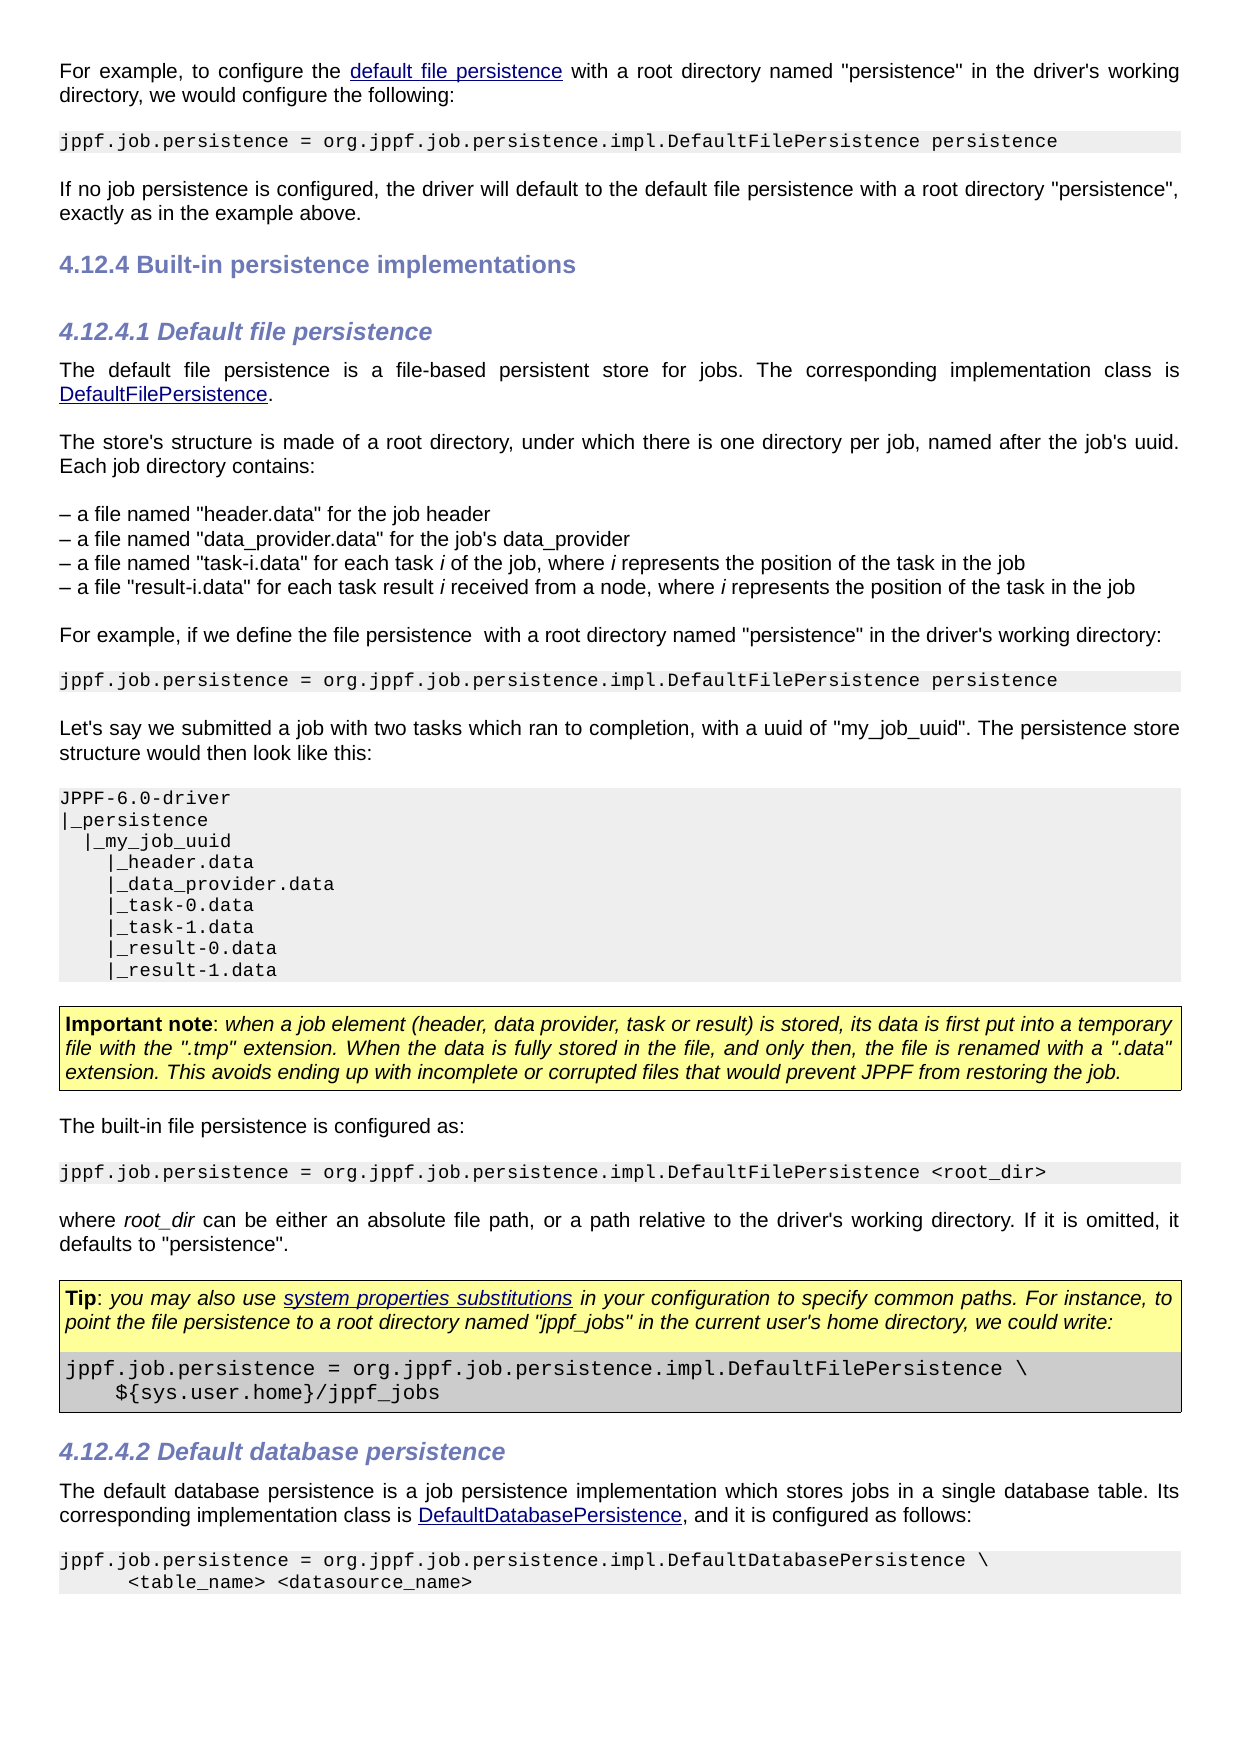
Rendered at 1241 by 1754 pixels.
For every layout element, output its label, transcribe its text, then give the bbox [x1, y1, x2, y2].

subtitle Default database persistence [59, 1437, 1181, 1466]
list a file named "header.data" for the job header [59, 502, 1181, 526]
text jppf.job.persistence = org.jppf.job.persistence.impl.DefaultFilePersistence persistence [59, 131, 1181, 153]
text |_my_job_uuid [59, 831, 1181, 853]
text The built-in file persistence is configured as: [59, 1114, 1181, 1138]
list a file named "task-i.data" for each task i of the job, where i represents the position of the task in the job [59, 551, 1181, 574]
text Tip: you may also use system properties substitutions in your configuration to specify common paths. For instance, to point the file persistence to a root directory named "jppf_jobs" in the current user's home directory, we could write: [60, 1281, 1181, 1328]
subtitle Default file persistence [59, 316, 1181, 346]
text jppf.job.persistence = org.jppf.job.persistence.impl.DefaultFilePersistence <root_dir> [59, 1162, 1181, 1184]
text |_task-0.data [59, 896, 1181, 917]
text For example, if we define the file persistence with a root directory named "persistence" in the driver's working directory: [59, 623, 1181, 647]
text jppf.job.persistence = org.jppf.job.persistence.impl.DefaultFilePersistence \ [60, 1352, 1181, 1376]
text If no job persistence is configured, the driver will default to the default file persistence with a root directory "persistence", exactly as in the example above. [59, 177, 1181, 225]
text |_persistence [59, 810, 1181, 831]
text Let's say we submitted a job with two tasks which ran to completion, with a uuid of "my_job_uuid". The persistence store structure would then look like this: [59, 716, 1181, 764]
text JPPF-6.0-driver [59, 788, 1181, 810]
text The store's structure is made of a root directory, under which there is one directory per job, named after the job's uuid. Each job directory contains: [59, 430, 1181, 478]
text jppf.job.persistence = org.jppf.job.persistence.impl.DefaultFilePersistence persistence [59, 671, 1181, 692]
text where root_dir can be either an absolute file path, or a path relative to the driver's working directory. If it is omitted, it defaults to "persistence". [59, 1208, 1181, 1256]
list a file "result-i.data" for each task result i received from a node, where i represents the position of the task in the job [59, 574, 1181, 599]
text <table_name> <datasource_name> [59, 1572, 1181, 1594]
text |_task-1.data [59, 917, 1181, 939]
text The default database persistence is a job persistence implementation which stores jobs in a single database table. Its corresponding implementation class is DefaultDatabasePersistence, and it is configured as follows: [59, 1479, 1181, 1527]
text Important note: when a job element (header, data provider, task or result) is stored, its data is first put into a temporary file with the ".tmp" extension. When the data is fully stored in the file, and only then, the file is renamed with a ".data" extension. This avoids ending up with incomplete or corrupted files that would prevent JPPF from restoring the job. [60, 1007, 1181, 1090]
text |_header.data [59, 853, 1181, 874]
text |_data_provider.data [59, 874, 1181, 896]
subtitle Built-in persistence implementations [59, 250, 1181, 279]
text |_result-0.data [59, 939, 1181, 960]
text The default file persistence is a file-based persistent store for jobs. The corresponding implementation class is DefaultFilePersistence. [59, 358, 1181, 406]
text For example, to configure the default file persistence with a root directory named "persistence" in the driver's working directory, we would configure the following: [59, 59, 1181, 107]
text |_result-1.data [59, 960, 1181, 982]
text jppf.job.persistence = org.jppf.job.persistence.impl.DefaultDatabasePersistence \ [59, 1551, 1181, 1572]
list a file named "data_provider.data" for the job's data_provider [59, 526, 1181, 551]
text ${sys.user.home}/jppf_jobs [60, 1376, 1181, 1412]
